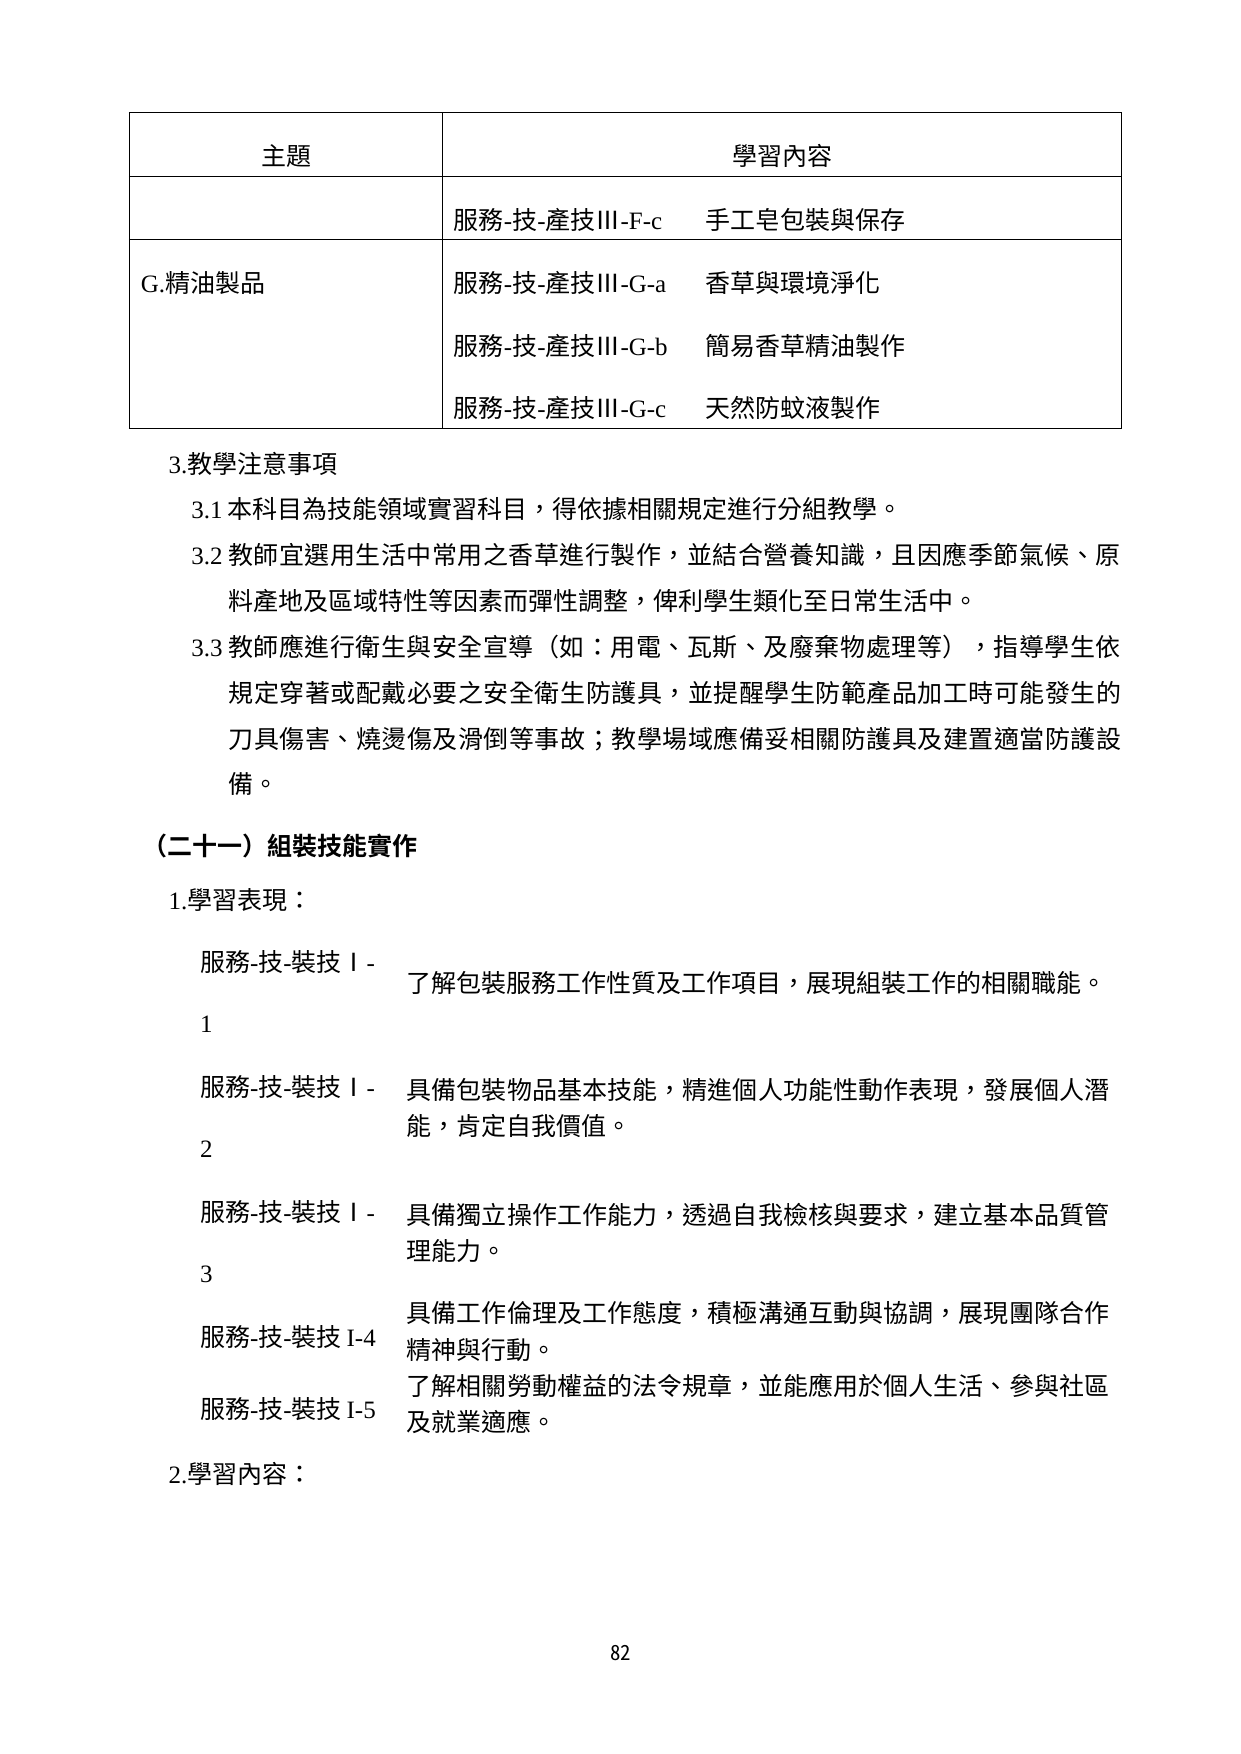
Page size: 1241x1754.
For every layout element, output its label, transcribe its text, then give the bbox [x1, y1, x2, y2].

table_cell 服務-技-裝技I-4 [189, 1294, 395, 1366]
text 3.教學注意事項 [118, 436, 1122, 482]
table_cell G.精油製品 [130, 240, 442, 428]
table_cell 了解相關勞動權益的法令規章，並能應用於個人生活、參與社區及就業適應。 [395, 1366, 1122, 1439]
table_cell 具備獨立操作工作能力，透過自我檢核與要求，建立基本品質管理能力。 [395, 1169, 1122, 1294]
table_cell 服務-技-裝技Ⅰ-3 [189, 1169, 395, 1294]
table_cell 具備包裝物品基本技能，精進個人功能性動作表現，發展個人潛能，肯定自我價值。 [395, 1044, 1122, 1169]
subtitle （二十一）組裝技能實作 [143, 803, 1122, 866]
text 1.學習表現： [118, 873, 1122, 919]
text 3.1本科目為技能領域實習科目，得依據相關規定進行分組教學。 [191, 482, 1122, 528]
table_header 了解包裝服務工作性質及工作項目，展現組裝工作的相關職能。 [395, 919, 1122, 1044]
table_cell [130, 177, 442, 239]
table_cell 手工皂包裝與保存 [694, 177, 1121, 239]
table_header 服務-技-裝技Ⅰ-1 [189, 919, 395, 1044]
table_cell 具備工作倫理及工作態度，積極溝通互動與協調，展現團隊合作精神與行動。 [395, 1294, 1122, 1366]
table_cell 香草與環境淨化 簡易香草精油製作 天然防蚊液製作 [694, 240, 1121, 428]
text 3.3教師應進行衛生與安全宣導（如：用電、瓦斯、及廢棄物處理等），指導學生依規定穿著或配戴必要之安全衛生防護具，並提醒學生防範產品加工時可能發生的刀具傷害、燒燙傷及滑倒等事故；教學場域應備妥相關防護具及建置適當防護設備。 [191, 620, 1122, 803]
table_cell 服務-技-裝技I-5 [189, 1366, 395, 1439]
text 2.學習內容： [118, 1446, 1122, 1492]
table_cell 服務-技-產技Ⅲ-G-a 服務-技-產技Ⅲ-G-b 服務-技-產技Ⅲ-G-c [443, 240, 693, 428]
table_header 學習內容 [443, 113, 1121, 176]
table_cell 服務-技-裝技Ⅰ-2 [189, 1044, 395, 1169]
text 3.2教師宜選用生活中常用之香草進行製作，並結合營養知識，且因應季節氣候、原料產地及區域特性等因素而彈性調整，俾利學生類化至日常生活中。 [191, 528, 1122, 620]
table_header 主題 [130, 113, 442, 176]
table_cell 服務-技-產技Ⅲ-F-c [443, 177, 693, 239]
